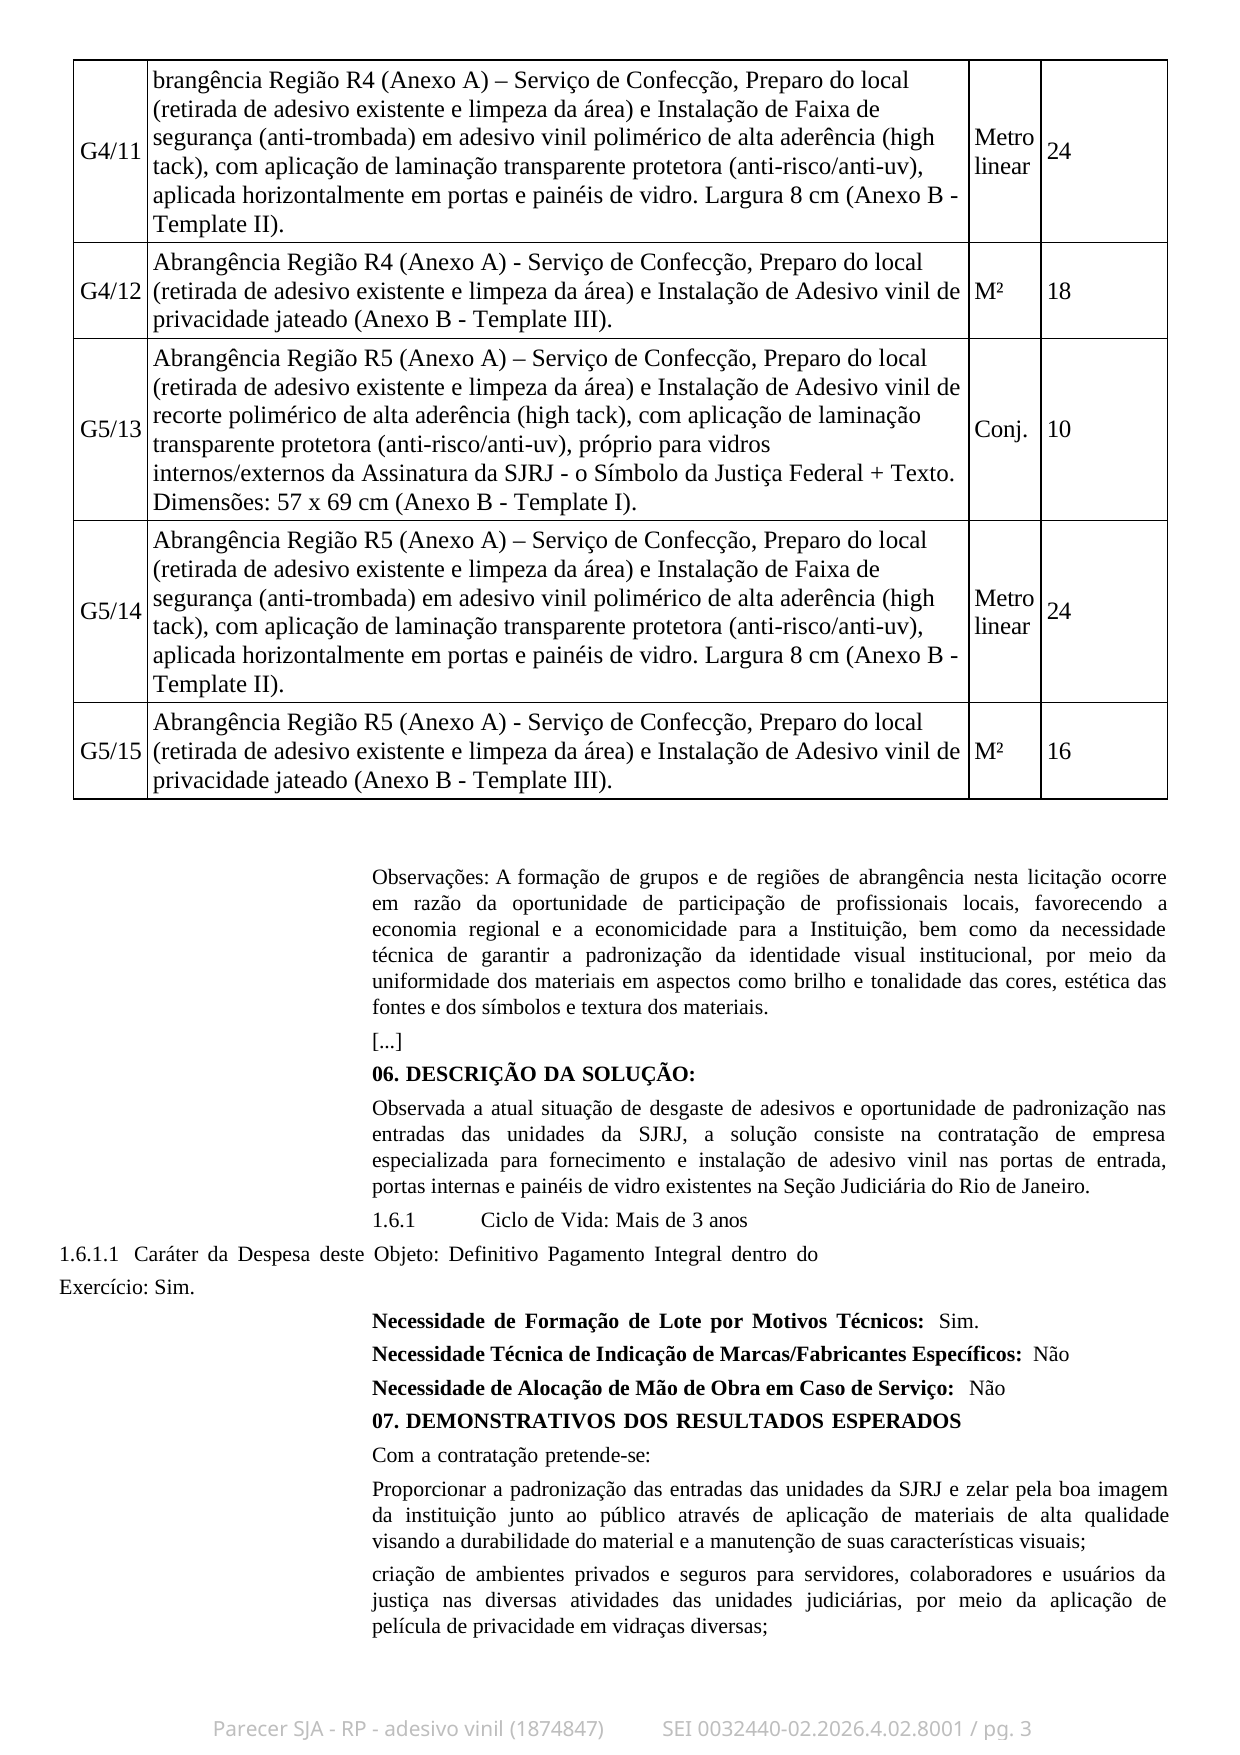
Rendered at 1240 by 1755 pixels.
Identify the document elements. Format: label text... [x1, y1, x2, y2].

table_cell 16 [1042, 703, 1167, 798]
text Necessidade de Formação de Lote por Motivos Técnicos: Sim. Necessidade Técnica de Indicação de Marcas/Fabricantes Específicos: Não Necessidade de Alocação de Mão de Obra em Caso de Serviço: Não [372, 1308, 1090, 1400]
table_cell Metro linear [970, 521, 1040, 702]
table_cell G5/15 [74, 703, 147, 798]
table_cell 24 [1042, 521, 1167, 702]
table_header Metro linear [970, 61, 1040, 242]
table_cell Abrangência Região R5 (Anexo A) - Serviço de Confecção, Preparo do local (retirada de adesivo existente e limpeza da área) e Instalação de Adesivo vinil de privacidade jateado (Anexo B - Template III). [148, 703, 968, 798]
list Ciclo de Vida: Mais de 3 anos [372, 1207, 1181, 1232]
list DEMONSTRATIVOS DOS RESULTADOS ESPERADOS [372, 1408, 1181, 1433]
table_header G4/11 [74, 61, 147, 242]
table_cell G4/12 [74, 243, 147, 337]
table_cell M² [970, 703, 1040, 798]
text Com a contratação pretende-se: [372, 1442, 1181, 1467]
text Observada a atual situação de desgaste de adesivos e oportunidade de padronização nas entradas das unidades da SJRJ, a solução consiste na contratação de empresa especializada para fornecimento e instalação de adesivo vinil nas portas de entrada, portas internas e painéis de vidro existentes na Seção Judiciária do Rio de Janeiro. [372, 1095, 1167, 1198]
list DESCRIÇÃO DA SOLUÇÃO: [372, 1061, 1181, 1087]
table_header 24 [1042, 61, 1167, 242]
text criação de ambientes privados e seguros para servidores, colaboradores e usuários da justiça nas diversas atividades das unidades judiciárias, por meio da aplicação de película de privacidade em vidraças diversas; [372, 1561, 1167, 1638]
list Caráter da Despesa deste Objeto: Definitivo Pagamento Integral dentro do Exercício: Sim. [59, 1241, 819, 1299]
table_cell 10 [1042, 339, 1167, 520]
table_cell Abrangência Região R4 (Anexo A) - Serviço de Confecção, Preparo do local (retirada de adesivo existente e limpeza da área) e Instalação de Adesivo vinil de privacidade jateado (Anexo B - Template III). [148, 243, 968, 337]
table_cell 18 [1042, 243, 1167, 337]
table_cell G5/13 [74, 339, 147, 520]
text Proporcionar a padronização das entradas das unidades da SJRJ e zelar pela boa imagem da instituição junto ao público através de aplicação de materiais de alta qualidade visando a durabilidade do material e a manutenção de suas características visuais; [372, 1476, 1170, 1553]
table_cell M² [970, 243, 1040, 337]
table_header brangência Região R4 (Anexo A) – Serviço de Confecção, Preparo do local (retirada de adesivo existente e limpeza da área) e Instalação de Faixa de segurança (anti-trombada) em adesivo vinil polimérico de alta aderência (high tack), com aplicação de laminação transparente protetora (anti-risco/anti-uv), aplicada horizontalmente em portas e painéis de vidro. Largura 8 cm (Anexo B - Template II). [148, 61, 968, 242]
text Observações: A formação de grupos e de regiões de abrangência nesta licitação ocorre em razão da oportunidade de participação de profissionais locais, favorecendo a economia regional e a economicidade para a Instituição, bem como da necessidade técnica de garantir a padronização da identidade visual institucional, por meio da uniformidade dos materiais em aspectos como brilho e tonalidade das cores, estética das fontes e dos símbolos e textura dos materiais. [372, 864, 1167, 1019]
text [...] [372, 1028, 1181, 1053]
table_cell Abrangência Região R5 (Anexo A) – Serviço de Confecção, Preparo do local (retirada de adesivo existente e limpeza da área) e Instalação de Faixa de segurança (anti-trombada) em adesivo vinil polimérico de alta aderência (high tack), com aplicação de laminação transparente protetora (anti-risco/anti-uv), aplicada horizontalmente em portas e painéis de vidro. Largura 8 cm (Anexo B - Template II). [148, 521, 968, 702]
table_cell Conj. [970, 339, 1040, 520]
table_cell Abrangência Região R5 (Anexo A) – Serviço de Confecção, Preparo do local (retirada de adesivo existente e limpeza da área) e Instalação de Adesivo vinil de recorte polimérico de alta aderência (high tack), com aplicação de laminação transparente protetora (anti-risco/anti-uv), próprio para vidros internos/externos da Assinatura da SJRJ - o Símbolo da Justiça Federal + Texto. Dimensões: 57 x 69 cm (Anexo B - Template I). [148, 339, 968, 520]
table_cell G5/14 [74, 521, 147, 702]
